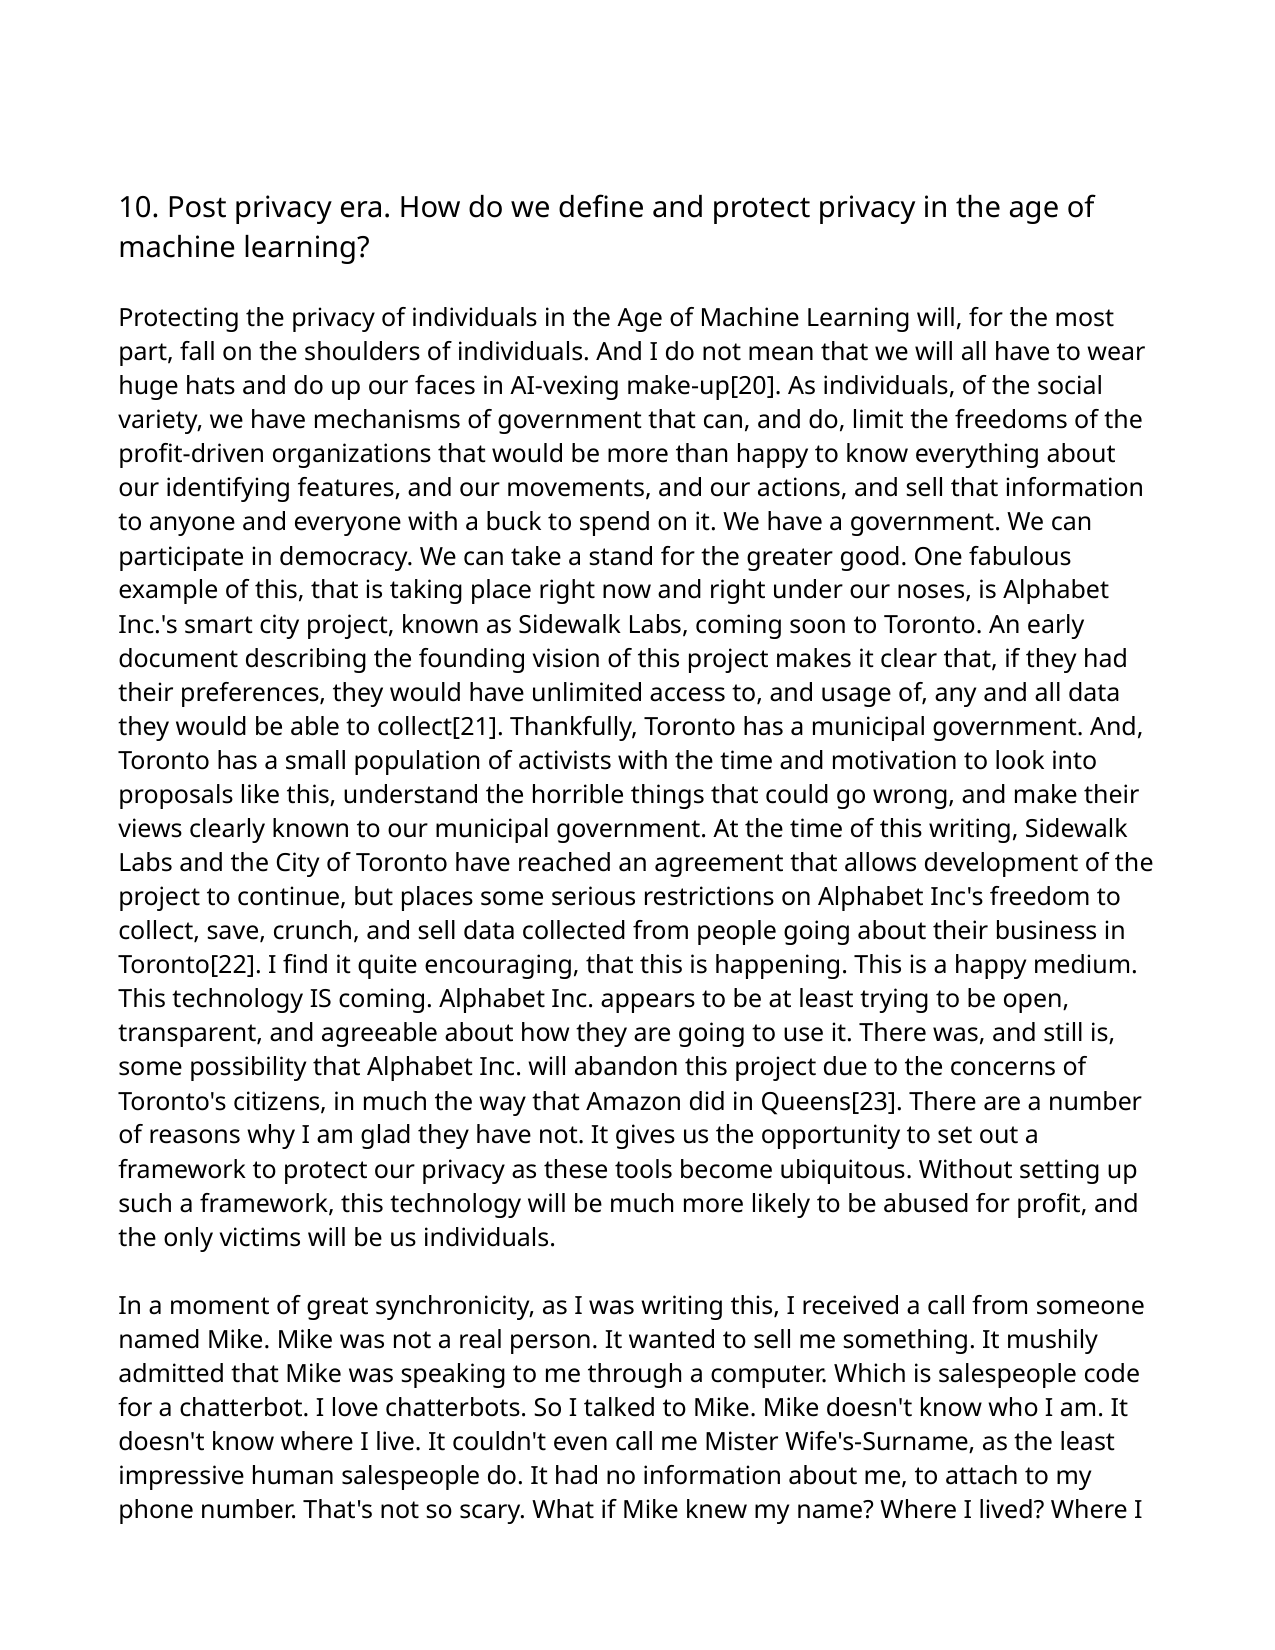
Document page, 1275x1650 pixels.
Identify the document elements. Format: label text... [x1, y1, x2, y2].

text In a moment of great synchronicity, as I was writing this, I received a call from someone named Mike. Mike was not a real person. It wanted to sell me something. It mushily admitted that Mike was speaking to me through a computer. Which is salespeople code for a chatterbot. I love chatterbots. So I talked to Mike. Mike doesn't know who I am. It doesn't know where I live. It couldn't even call me Mister Wife's-Surname, as the least impressive human salespeople do. It had no information about me, to attach to my phone number. That's not so scary. What if Mike knew my name? Where I lived? Where I [118, 1287, 1157, 1526]
text 10. Post privacy era. How do we define and protect privacy in the age of machine learning? [118, 186, 1157, 266]
text Protecting the privacy of individuals in the Age of Machine Learning will, for the most part, fall on the shoulders of individuals. And I do not mean that we will all have to wear huge hats and do up our faces in AI-vexing make-up[20]. As individuals, of the social variety, we have mechanisms of government that can, and do, limit the freedoms of the profit-driven organizations that would be more than happy to know everything about our identifying features, and our movements, and our actions, and sell that information to anyone and everyone with a buck to spend on it. We have a government. We can participate in democracy. We can take a stand for the greater good. One fabulous example of this, that is taking place right now and right under our noses, is Alphabet Inc.'s smart city project, known as Sidewalk Labs, coming soon to Toronto. An early document describing the founding vision of this project makes it clear that, if they had their preferences, they would have unlimited access to, and usage of, any and all data they would be able to collect[21]. Thankfully, Toronto has a municipal government. And, Toronto has a small population of activists with the time and motivation to look into proposals like this, understand the horrible things that could go wrong, and make their views clearly known to our municipal government. At the time of this writing, Sidewalk Labs and the City of Toronto have reached an agreement that allows development of the project to continue, but places some serious restrictions on Alphabet Inc's freedom to collect, save, crunch, and sell data collected from people going about their business in Toronto[22]. I find it quite encouraging, that this is happening. This is a happy medium. This technology IS coming. Alphabet Inc. appears to be at least trying to be open, transparent, and agreeable about how they are going to use it. There was, and still is, some possibility that Alphabet Inc. will abandon this project due to the concerns of Toronto's citizens, in much the way that Amazon did in Queens[23]. There are a number of reasons why I am glad they have not. It gives us the opportunity to set out a framework to protect our privacy as these tools become ubiquitous. Without setting up such a framework, this technology will be much more likely to be abused for profit, and the only victims will be us individuals. [118, 300, 1157, 1253]
